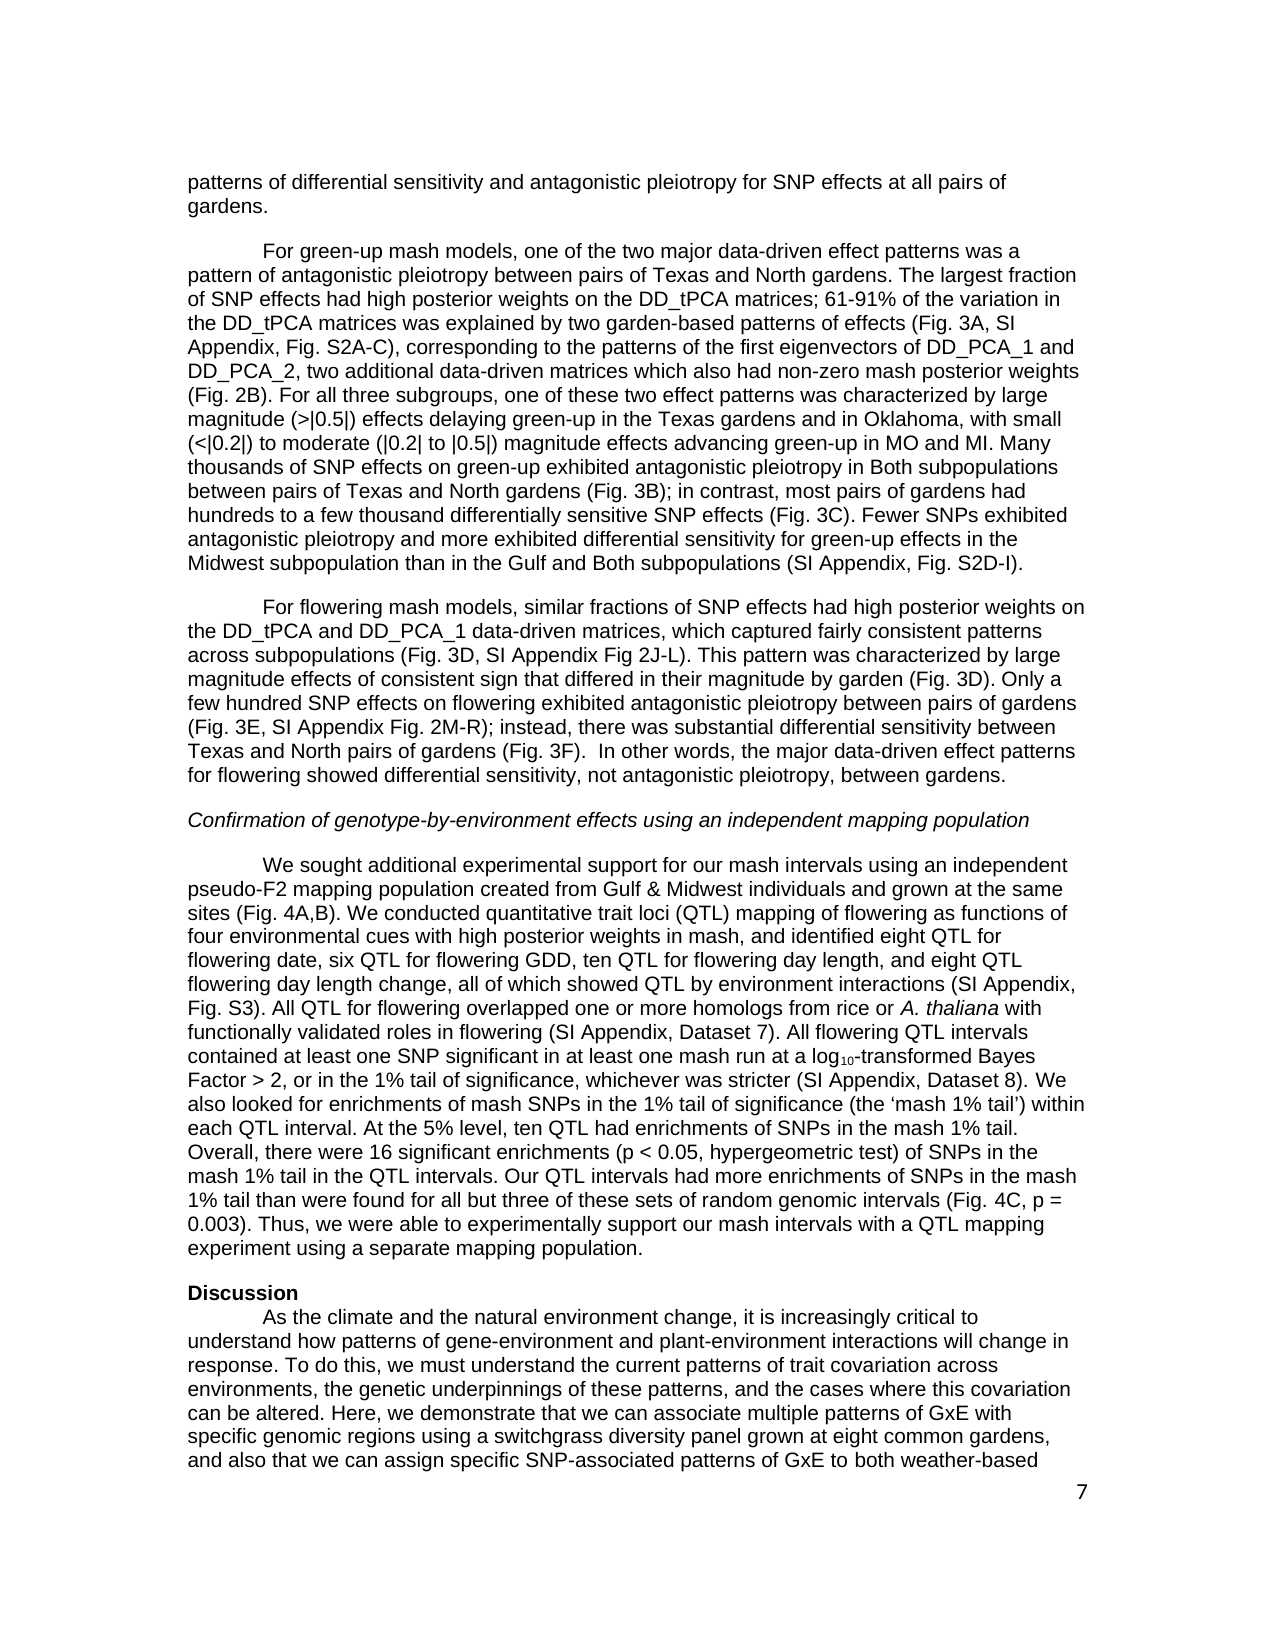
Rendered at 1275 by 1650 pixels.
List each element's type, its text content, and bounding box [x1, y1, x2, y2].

text As the climate and the natural environment change, it is increasingly critical to understand how patterns of gene-environment and plant-environment interactions will change in response. To do this, we must understand the current patterns of trait covariation across environments, the genetic underpinnings of these patterns, and the cases where this covariation can be altered. Here, we demonstrate that we can associate multiple patterns of GxE with specific genomic regions using a switchgrass diversity panel grown at eight common gardens, and also that we can assign specific SNP-associated patterns of GxE to both weather-based [187, 1304, 1087, 1472]
text patterns of differential sensitivity and antagonistic pleiotropy for SNP effects at all pairs of gardens. [187, 170, 1087, 218]
text Discussion [187, 1281, 1087, 1304]
text For flowering mash models, similar fractions of SNP effects had high posterior weights on the DD_tPCA and DD_PCA_1 data-driven matrices, which captured fairly consistent patterns across subpopulations (Fig. 3D, SI Appendix Fig 2J-L). This pattern was characterized by large magnitude effects of consistent sign that differed in their magnitude by garden (Fig. 3D). Only a few hundred SNP effects on flowering exhibited antagonistic pleiotropy between pairs of gardens (Fig. 3E, SI Appendix Fig. 2M-R); instead, there was substantial differential sensitivity between Texas and North pairs of gardens (Fig. 3F). In other words, the major data-driven effect patterns for flowering showed differential sensitivity, not antagonistic pleiotropy, between gardens. [187, 595, 1087, 787]
text For green-up mash models, one of the two major data-driven effect patterns was a pattern of antagonistic pleiotropy between pairs of Texas and North gardens. The largest fraction of SNP effects had high posterior weights on the DD_tPCA matrices; 61-91% of the variation in the DD_tPCA matrices was explained by two garden-based patterns of effects (Fig. 3A, SI Appendix, Fig. S2A-C), corresponding to the patterns of the first eigenvectors of DD_PCA_1 and DD_PCA_2, two additional data-driven matrices which also had non-zero mash posterior weights (Fig. 2B). For all three subgroups, one of these two effect patterns was characterized by large magnitude (>|0.5|) effects delaying green-up in the Texas gardens and in Oklahoma, with small (<|0.2|) to moderate (|0.2| to |0.5|) magnitude effects advancing green-up in MO and MI. Many thousands of SNP effects on green-up exhibited antagonistic pleiotropy in Both subpopulations between pairs of Texas and North gardens (Fig. 3B); in contrast, most pairs of gardens had hundreds to a few thousand differentially sensitive SNP effects (Fig. 3C). Fewer SNPs exhibited antagonistic pleiotropy and more exhibited differential sensitivity for green-up effects in the Midwest subpopulation than in the Gulf and Both subpopulations (SI Appendix, Fig. S2D-I). [187, 239, 1087, 574]
text We sought additional experimental support for our mash intervals using an independent pseudo-F2 mapping population created from Gulf & Midwest individuals and grown at the same sites (Fig. 4A,B). We conducted quantitative trait loci (QTL) mapping of flowering as functions of four environmental cues with high posterior weights in mash, and identified eight QTL for flowering date, six QTL for flowering GDD, ten QTL for flowering day length, and eight QTL flowering day length change, all of which showed QTL by environment interactions (SI Appendix, Fig. S3). All QTL for flowering overlapped one or more homologs from rice or A. thaliana with functionally validated roles in flowering (SI Appendix, Dataset 7). All flowering QTL intervals contained at least one SNP significant in at least one mash run at a log10-transformed Bayes Factor > 2, or in the 1% tail of significance, whichever was stricter (SI Appendix, Dataset 8). We also looked for enrichments of mash SNPs in the 1% tail of significance (the ‘mash 1% tail’) within each QTL interval. At the 5% level, ten QTL had enrichments of SNPs in the mash 1% tail. Overall, there were 16 significant enrichments (p < 0.05, hypergeometric test) of SNPs in the mash 1% tail in the QTL intervals. Our QTL intervals had more enrichments of SNPs in the mash 1% tail than were found for all but three of these sets of random genomic intervals (Fig. 4C, p = 0.003). Thus, we were able to experimentally support our mash intervals with a QTL mapping experiment using a separate mapping population. [187, 852, 1087, 1260]
text Confirmation of genotype-by-environment effects using an independent mapping population [187, 808, 1087, 832]
